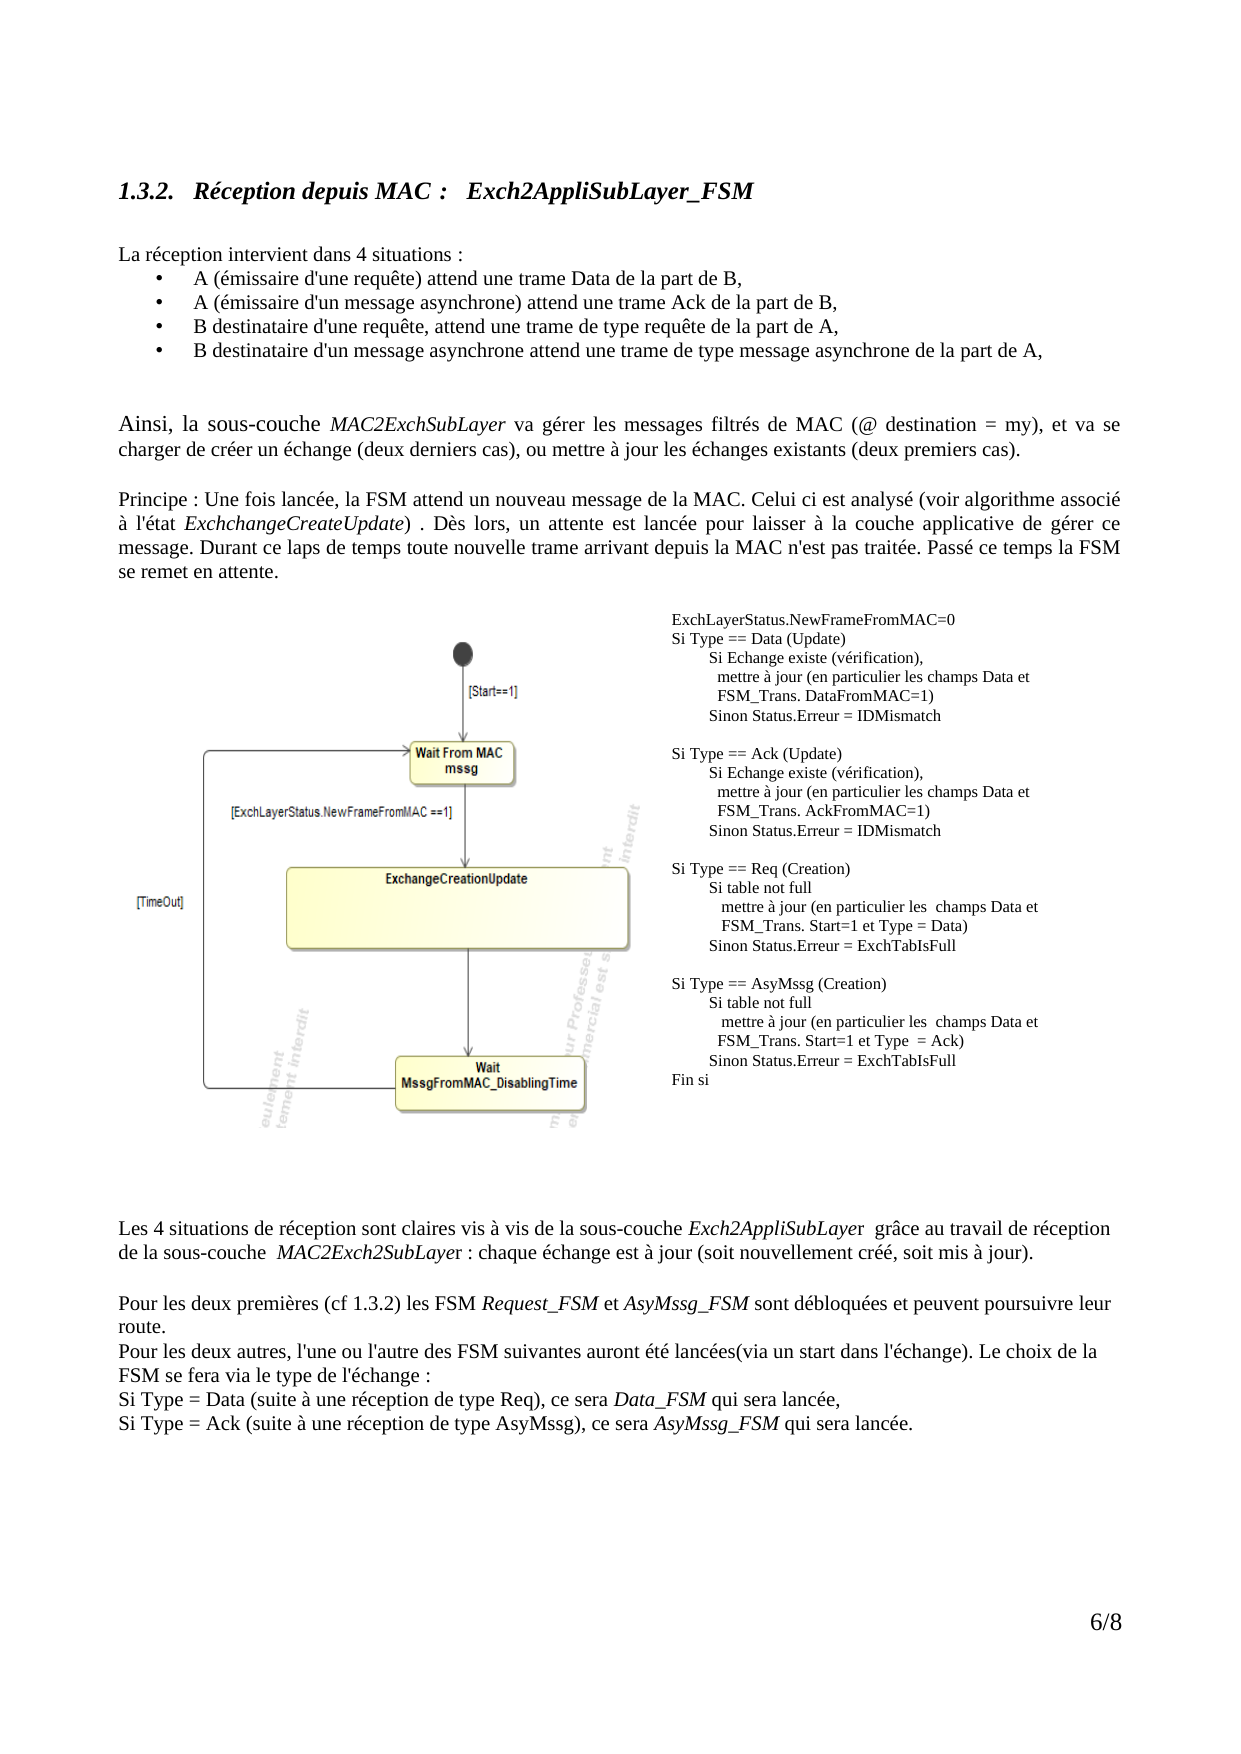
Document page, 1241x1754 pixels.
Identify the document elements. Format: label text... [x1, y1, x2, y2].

text Les 4 situations de réception sont claires vis à vis de la sous-couche Exch2AppliSubLayer grâce au travail de réception de la sous-couche MAC2Exch2SubLayer : chaque échange est à jour (soit nouvellement créé, soit mis à jour). [118, 1216, 1122, 1264]
text mettre à jour (en particulier les champs Data et FSM_Trans. Start=1 et Type = Ack) Sinon Status.Erreur = ExchTabIsFull [642, 1012, 1122, 1069]
text Si Type == Ack (Update) [642, 724, 1122, 763]
text mettre à jour (en particulier les champs Data et FSM_Trans. DataFromMAC=1) [642, 667, 1122, 705]
text Sinon Status.Erreur = IDMismatch [642, 705, 1122, 724]
list B destinataire d'une requête, attend une trame de type requête de la part de A, [156, 314, 1122, 338]
list A (émissaire d'une requête) attend une trame Data de la part de B, [156, 266, 1122, 290]
list A (émissaire d'un message asynchrone) attend une trame Ack de la part de B, [156, 290, 1122, 314]
text Si Echange existe (vérification), [642, 763, 1122, 782]
text Si Type == Req (Creation) Si table not full [642, 839, 1122, 897]
text Si Echange existe (vérification), [642, 648, 1122, 667]
text Pour les deux autres, l'une ou l'autre des FSM suivantes auront été lancées(via un start dans l'échange). Le choix de la FSM se fera via le type de l'échange : [118, 1338, 1122, 1387]
text Ainsi, la sous-couche MAC2ExchSubLayer va gérer les messages filtrés de MAC (@ destination = my), et va se charger de créer un échange (deux derniers cas), ou mettre à jour les échanges existants (deux premiers cas). [118, 410, 1122, 461]
text Si Type = Ack (suite à une réception de type AsyMssg), ce sera AsyMssg_FSM qui sera lancée. [118, 1411, 1122, 1435]
subtitle Réception depuis MAC : Exch2AppliSubLayer_FSM [118, 176, 1122, 205]
text Si Type = Data (suite à une réception de type Req), ce sera Data_FSM qui sera lancée, [118, 1387, 1122, 1411]
text Principe : Une fois lancée, la FSM attend un nouveau message de la MAC. Celui ci est analysé (voir algorithme associé à l'état ExchchangeCreateUpdate) . Dès lors, un attente est lancée pour laisser à la couche applicative de gérer ce message. Durant ce laps de temps toute nouvelle trame arrivant depuis la MAC n'est pas traitée. Passé ce temps la FSM se remet en attente. [118, 487, 1122, 583]
text mettre à jour (en particulier les champs Data et FSM_Trans. Start=1 et Type = Data) Sinon Status.Erreur = ExchTabIsFull [642, 897, 1122, 954]
text La réception intervient dans 4 situations : [118, 242, 1122, 266]
text Pour les deux premières (cf 1.3.2) les FSM Request_FSM et AsyMssg_FSM sont débloquées et peuvent poursuivre leur route. [118, 1290, 1122, 1338]
text mettre à jour (en particulier les champs Data et FSM_Trans. AckFromMAC=1) [642, 782, 1122, 820]
list B destinataire d'un message asynchrone attend une trame de type message asynchrone de la part de A, [156, 338, 1122, 362]
text Fin si [642, 1069, 1122, 1089]
text Si Type == AsyMssg (Creation) Si table not full [642, 974, 1122, 1012]
text Sinon Status.Erreur = IDMismatch [642, 820, 1122, 839]
text ExchLayerStatus.NewFrameFromMAC=0 Si Type == Data (Update) [118, 609, 1122, 648]
